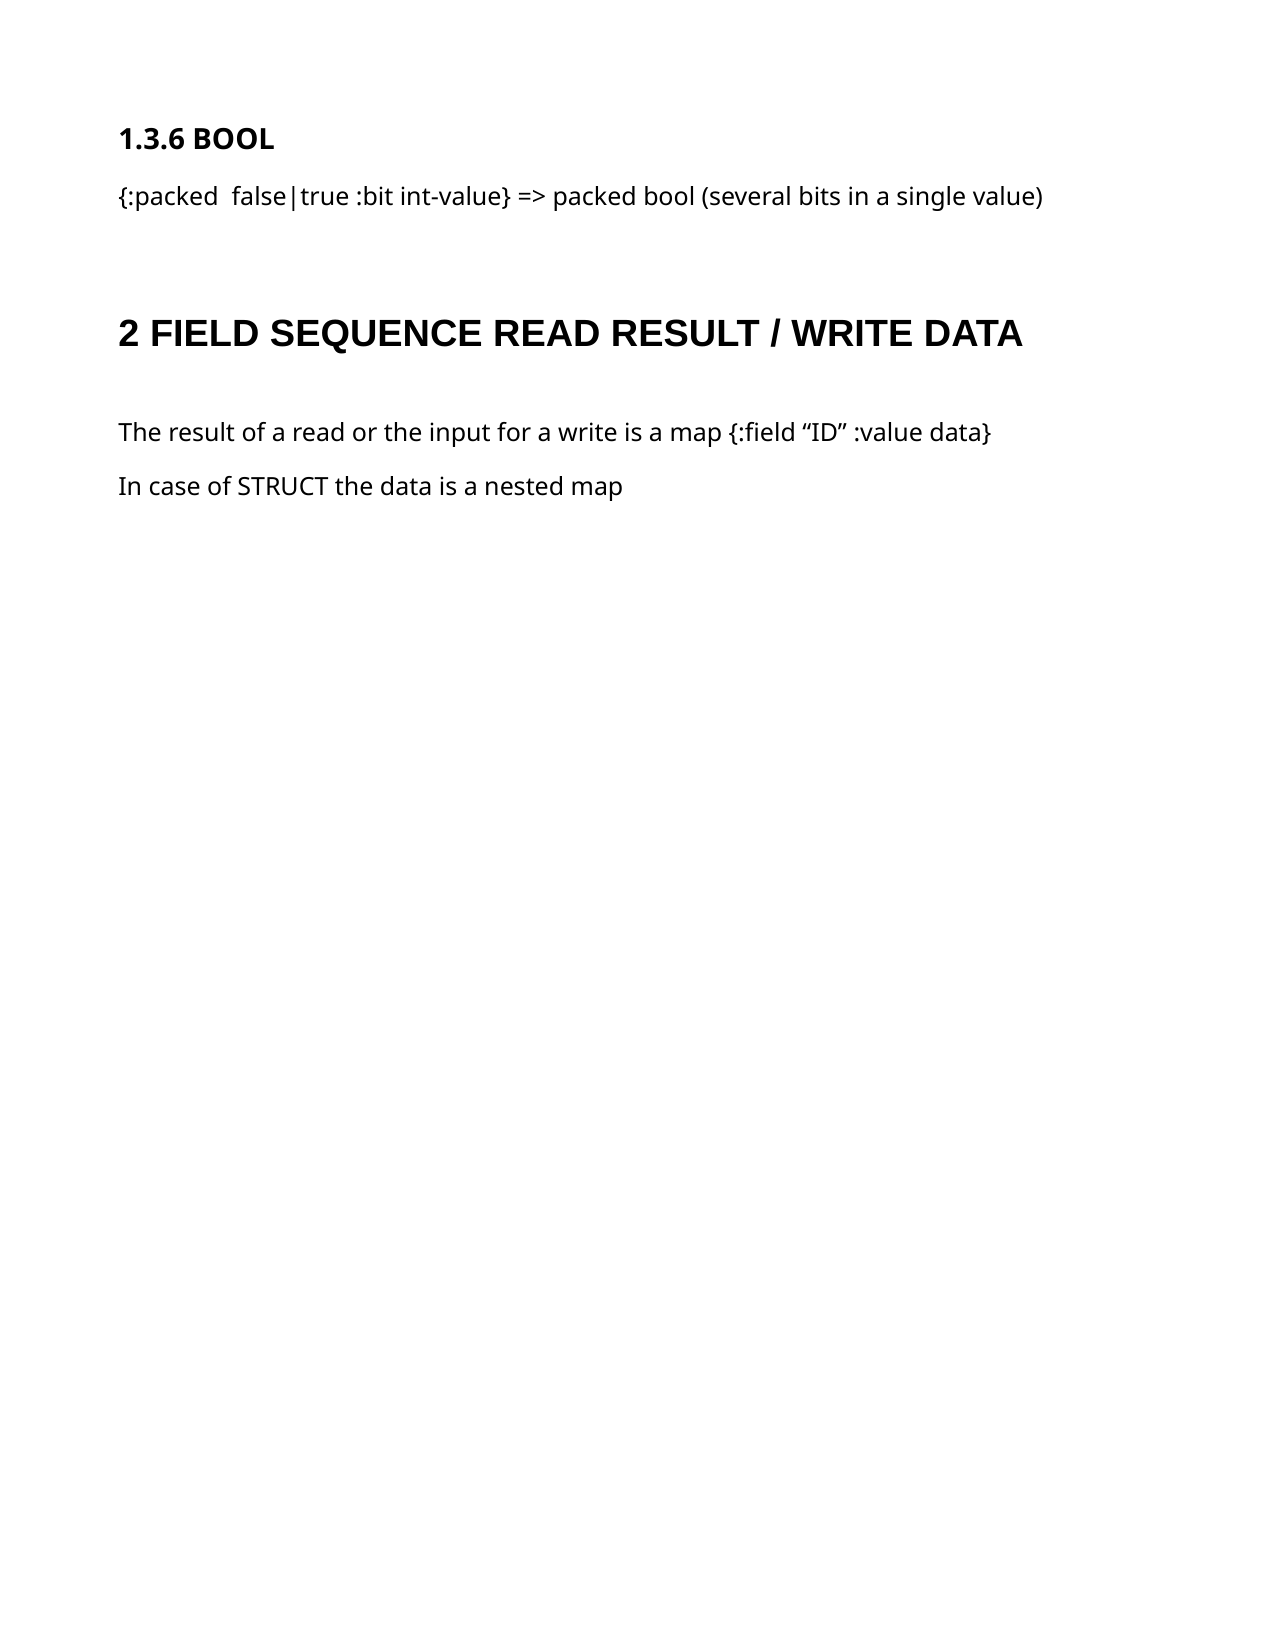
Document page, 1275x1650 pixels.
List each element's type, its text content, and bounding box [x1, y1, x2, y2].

text {:packed false|true :bit int-value} => packed bool (several bits in a single value) [118, 178, 1157, 212]
subtitle 2 FIELD SEQUENCE READ RESULT / WRITE DATA [118, 311, 1157, 354]
text In case of STRUCT the data is a nested map [118, 468, 1157, 502]
text The result of a read or the input for a write is a map {:field “ID” :value data} [118, 414, 1157, 449]
text 1.3.6 BOOL [118, 118, 1157, 158]
